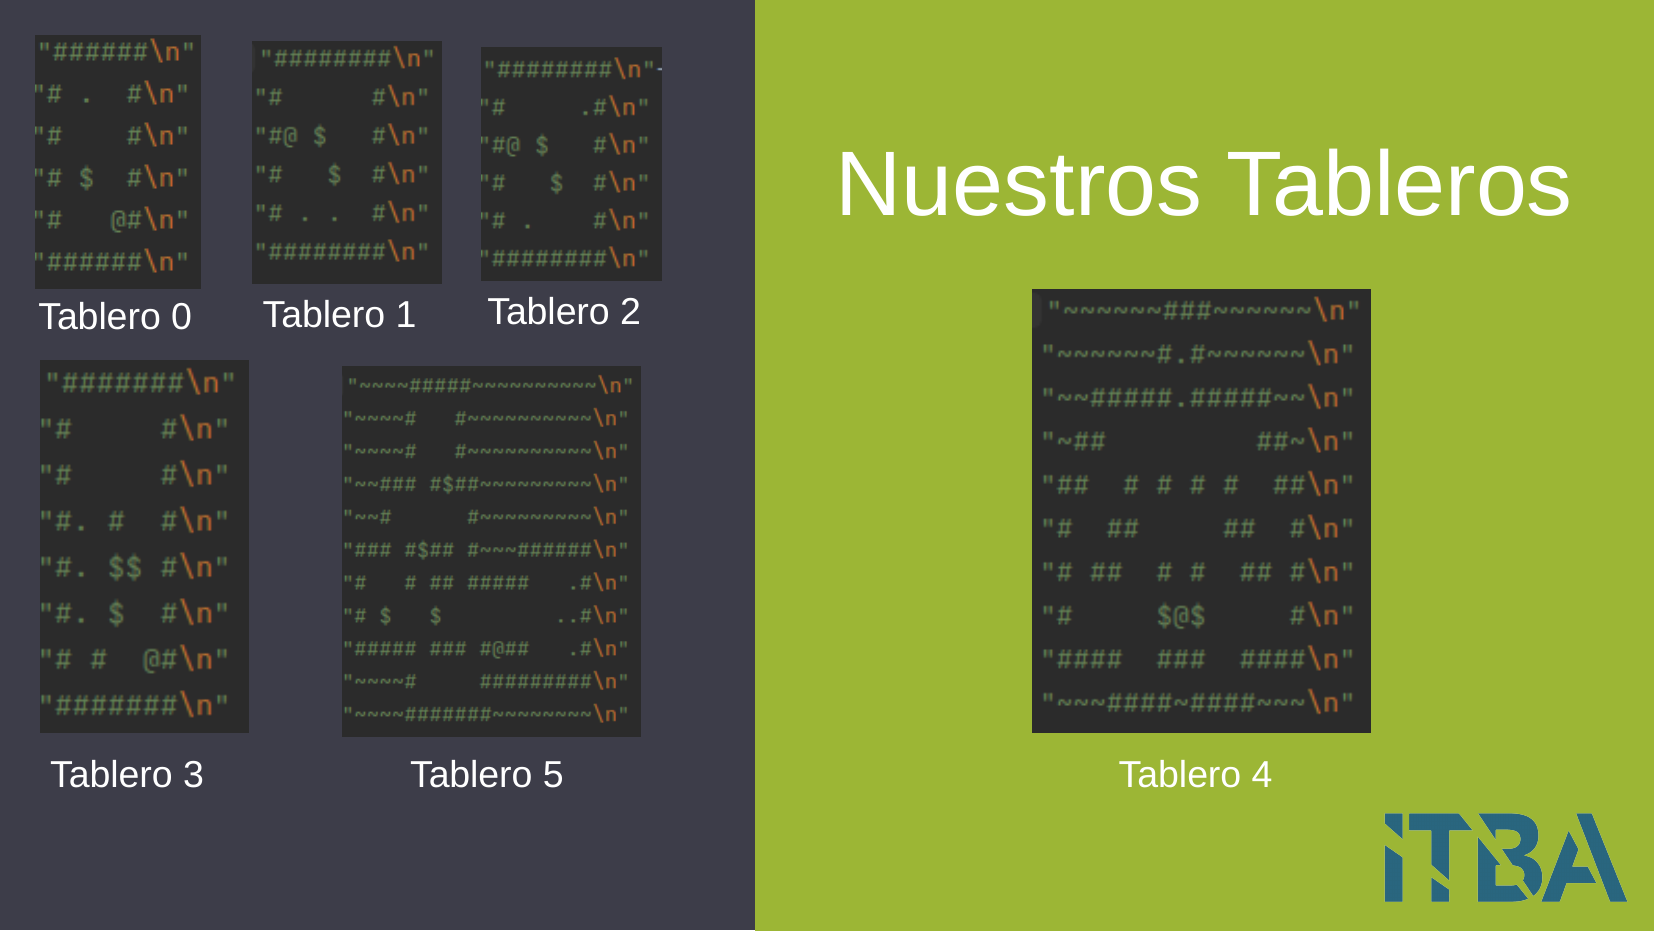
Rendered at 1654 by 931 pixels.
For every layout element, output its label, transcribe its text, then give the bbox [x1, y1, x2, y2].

picture [40, 360, 249, 733]
text_box Tablero 3 [35, 746, 219, 804]
text_box Tablero 0 [23, 288, 213, 347]
text_box [755, 0, 1654, 931]
picture [342, 366, 641, 737]
picture [1032, 289, 1371, 733]
text_box Tablero 5 [395, 746, 579, 804]
title Nuestros Tableros [835, 106, 1574, 262]
text_box Tablero 2 [472, 283, 656, 341]
text_box Tablero 4 [1103, 746, 1288, 804]
picture [1358, 779, 1654, 931]
text_box Tablero 1 [248, 285, 432, 343]
picture [481, 47, 662, 282]
picture [35, 35, 201, 288]
picture [252, 41, 442, 284]
